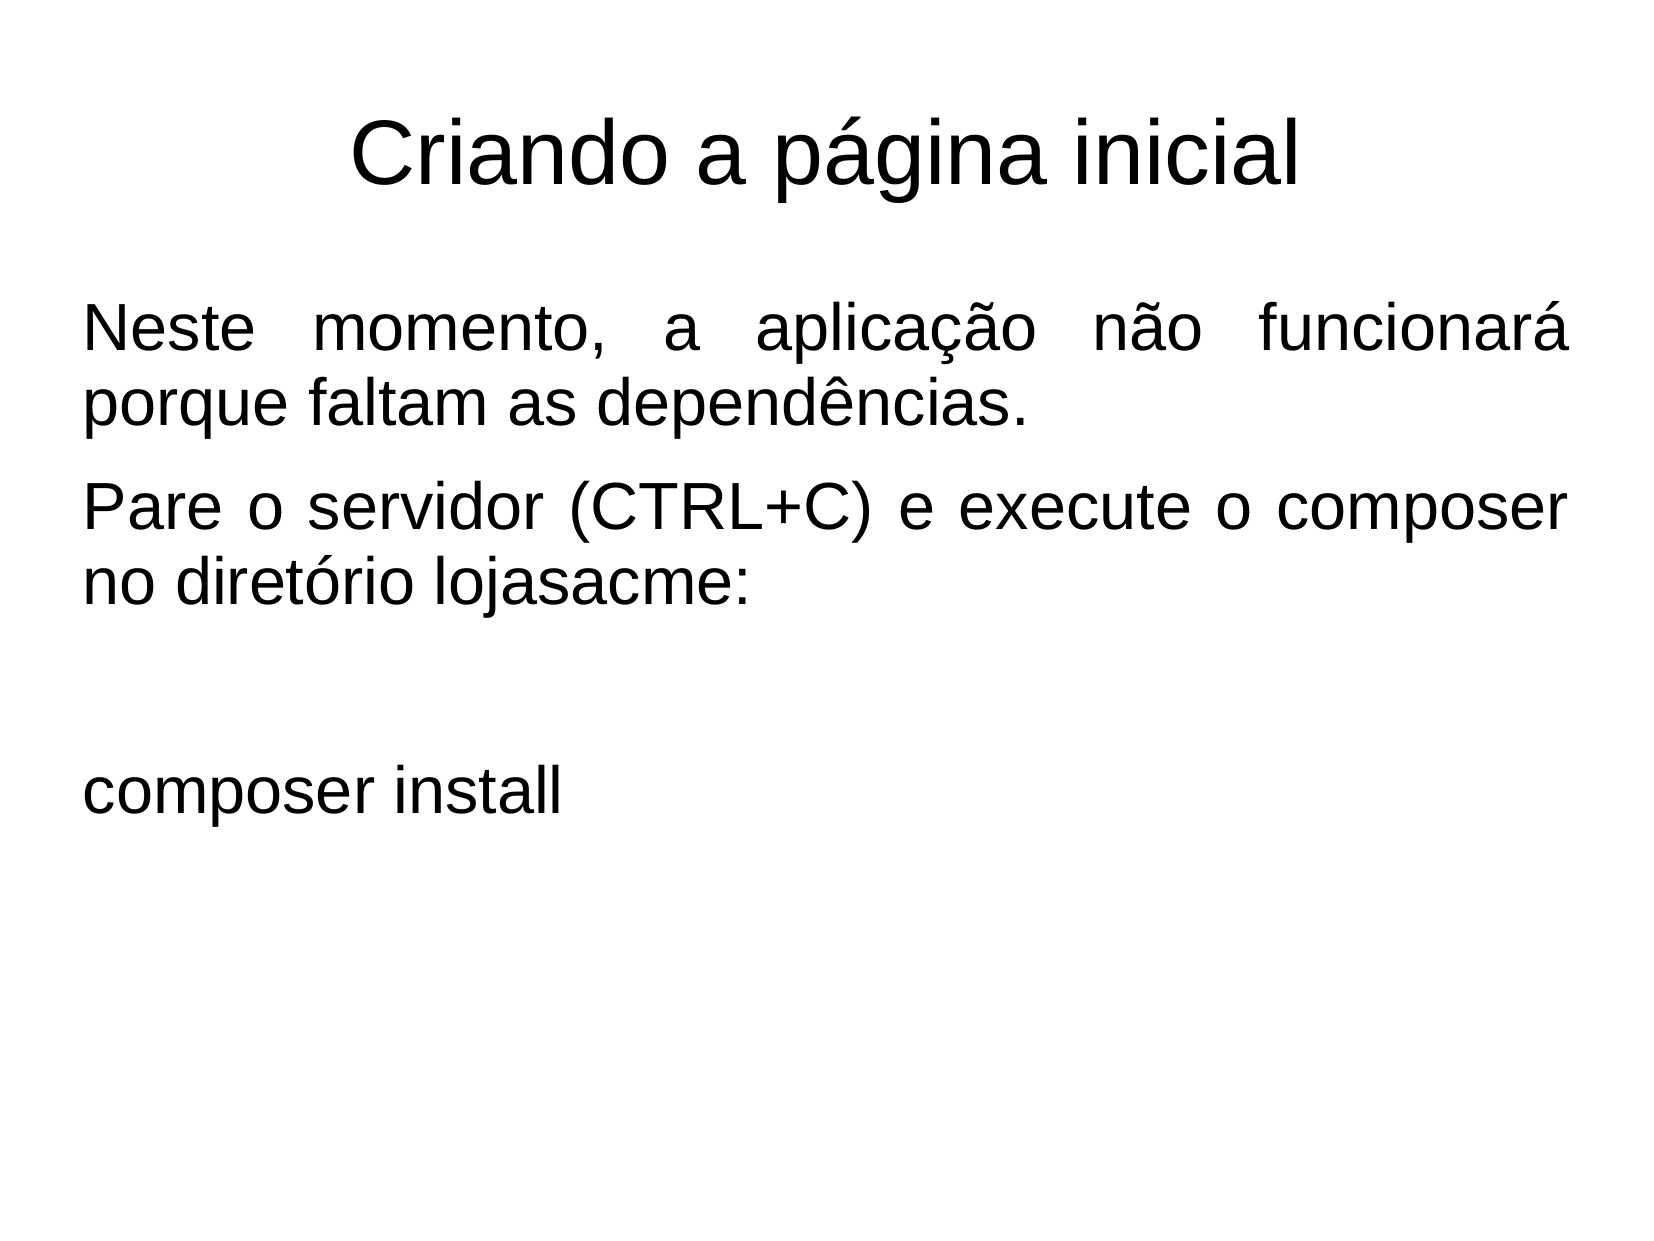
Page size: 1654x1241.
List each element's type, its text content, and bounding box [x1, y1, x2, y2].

title Criando a página inicial [82, 49, 1571, 257]
list Neste momento, a aplicação não funcionará porque faltam as dependências. Pare o servidor (CTRL+C) e execute o composer no diretório lojasacme: composer install [82, 290, 1571, 1010]
